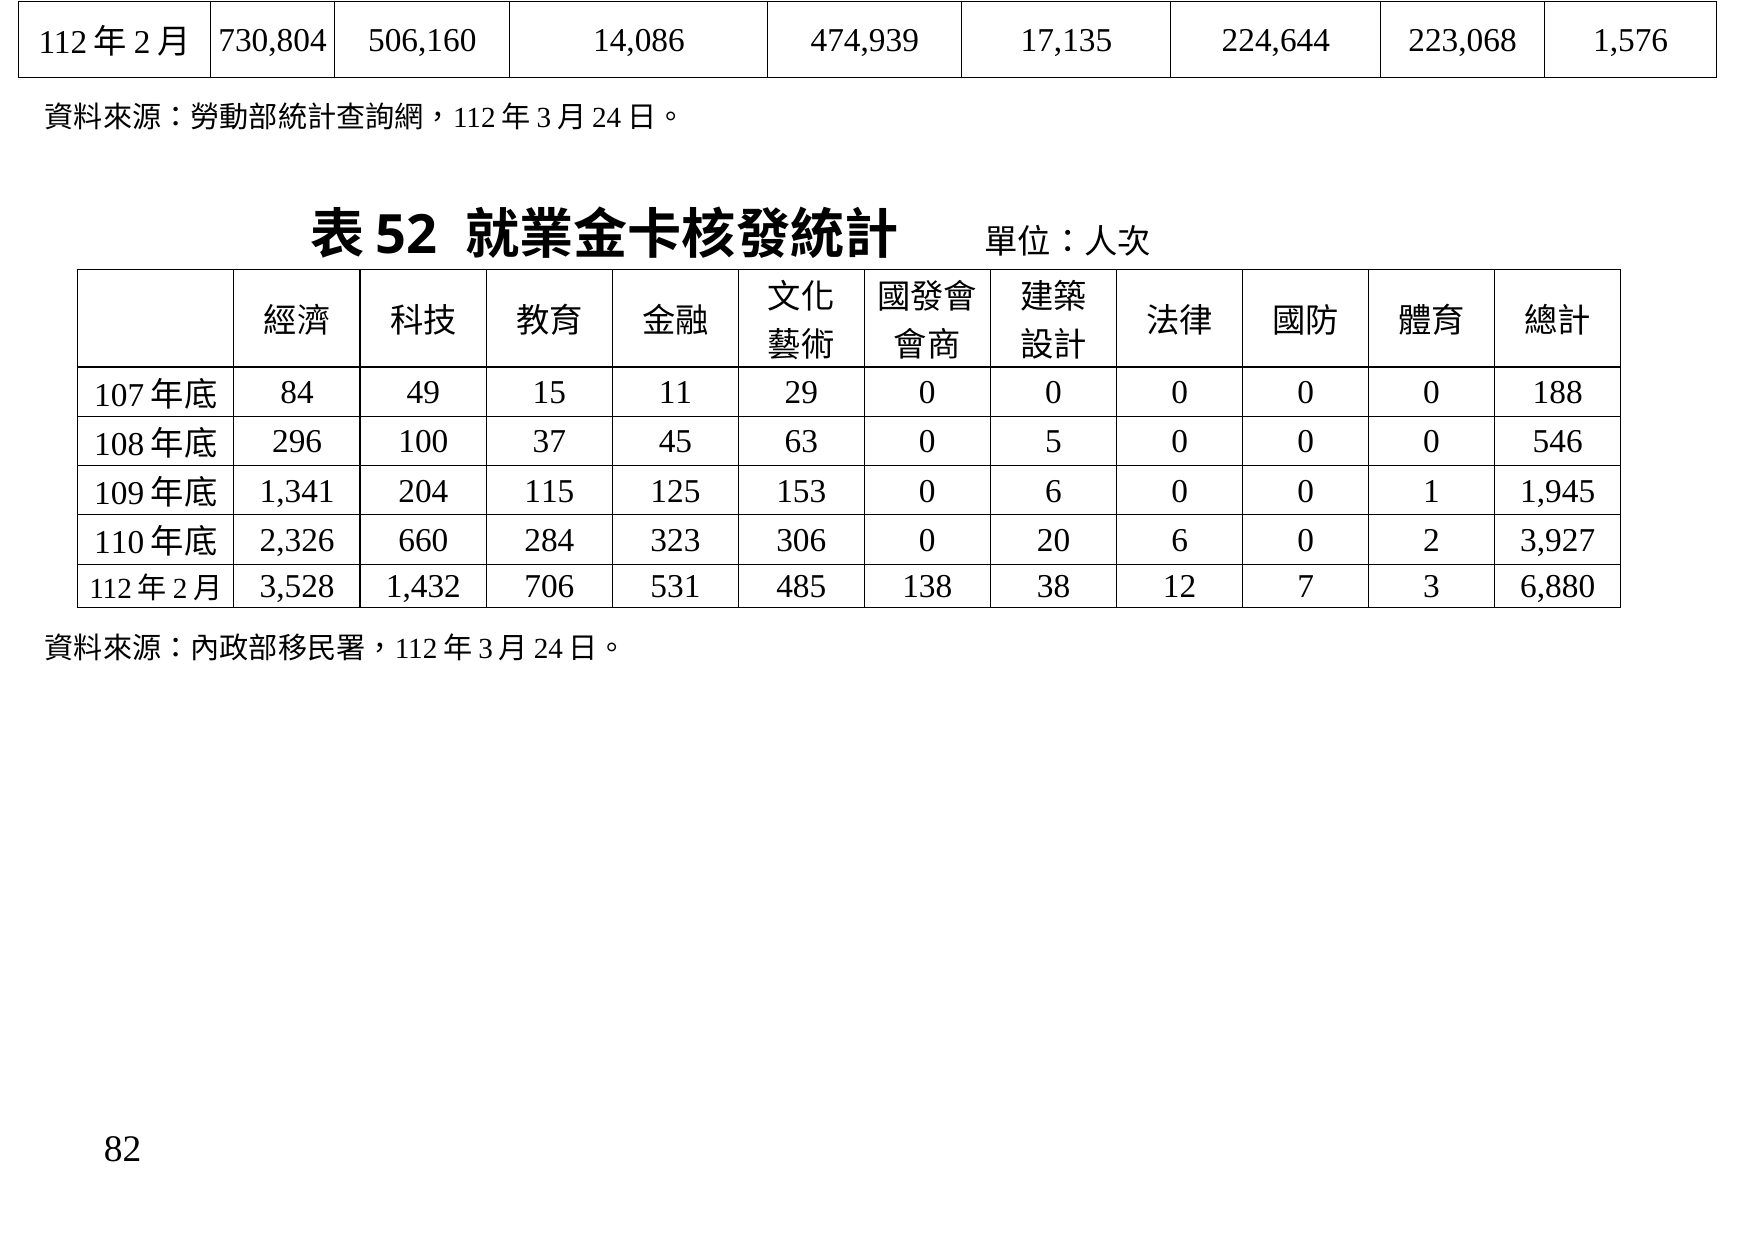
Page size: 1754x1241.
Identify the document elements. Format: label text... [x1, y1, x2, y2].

table_cell 224,644 [1171, 2, 1380, 77]
table_cell 0 [865, 466, 990, 514]
table_cell 531 [613, 565, 738, 607]
table_cell 296 [234, 417, 359, 465]
table_cell 0 [1243, 515, 1368, 563]
table_cell 323 [613, 515, 738, 563]
table_cell 2,326 [234, 515, 359, 563]
table_cell 6 [991, 466, 1116, 514]
table_cell 112年2月 [19, 2, 210, 77]
table_cell 0 [1369, 417, 1494, 465]
table_cell 0 [1243, 466, 1368, 514]
table_header 體育 [1369, 270, 1494, 366]
table_cell 3,927 [1495, 515, 1620, 563]
table_header 經濟 [234, 270, 359, 366]
text 資料來源：內政部移民署，112年3月24日。 [44, 608, 1639, 683]
table_cell 17,135 [962, 2, 1170, 77]
table_cell 84 [234, 368, 359, 416]
table_cell 49 [361, 368, 486, 416]
table_header 總計 [1495, 270, 1620, 366]
table_cell 109年底 [78, 466, 233, 514]
table_cell 204 [361, 466, 486, 514]
table_cell 1,341 [234, 466, 359, 514]
table_header 教育 [487, 270, 612, 366]
table_cell 546 [1495, 417, 1620, 465]
table_header 文化 藝術 [739, 270, 864, 366]
table_cell 0 [1117, 417, 1242, 465]
table_cell 1,432 [361, 565, 486, 607]
table_cell 37 [487, 417, 612, 465]
table_cell 125 [613, 466, 738, 514]
table_cell 11 [613, 368, 738, 416]
table_cell 12 [1117, 565, 1242, 607]
table_cell 1 [1369, 466, 1494, 514]
table_cell 2 [1369, 515, 1494, 563]
table_cell 3,528 [234, 565, 359, 607]
table_cell 5 [991, 417, 1116, 465]
table_cell 20 [991, 515, 1116, 563]
table_cell 223,068 [1381, 2, 1544, 77]
table_cell 284 [487, 515, 612, 563]
table_cell 306 [739, 515, 864, 563]
text 表52 就業金卡核發統計 單位：人次 [103, 190, 1639, 269]
table_header 法律 [1117, 270, 1242, 366]
table_cell 1,945 [1495, 466, 1620, 514]
table_cell 107年底 [78, 368, 233, 416]
table_cell 138 [865, 565, 990, 607]
table_cell 0 [991, 368, 1116, 416]
table_header [78, 270, 233, 366]
table_cell 0 [865, 417, 990, 465]
table_cell 14,086 [510, 2, 767, 77]
table_cell 108年底 [78, 417, 233, 465]
table_cell 45 [613, 417, 738, 465]
table_cell 153 [739, 466, 864, 514]
table_cell 29 [739, 368, 864, 416]
table_cell 112年2月 [78, 565, 233, 607]
table_header 科技 [361, 270, 486, 366]
table_cell 3 [1369, 565, 1494, 607]
table_cell 485 [739, 565, 864, 607]
table_cell 6 [1117, 515, 1242, 563]
table_cell 188 [1495, 368, 1620, 416]
table_cell 115 [487, 466, 612, 514]
table_cell 730,804 [211, 2, 334, 77]
table_cell 706 [487, 565, 612, 607]
table_cell 38 [991, 565, 1116, 607]
table_header 國防 [1243, 270, 1368, 366]
table_cell 0 [1117, 368, 1242, 416]
table_cell 0 [865, 368, 990, 416]
table_cell 0 [1117, 466, 1242, 514]
table_cell 506,160 [335, 2, 509, 77]
table_cell 63 [739, 417, 864, 465]
table_cell 0 [865, 515, 990, 563]
table_cell 7 [1243, 565, 1368, 607]
text 資料來源：勞動部統計查詢網，112年3月24日。 [44, 78, 1639, 153]
table_cell 660 [361, 515, 486, 563]
table_cell 0 [1369, 368, 1494, 416]
table_cell 474,939 [768, 2, 961, 77]
table_cell 110年底 [78, 515, 233, 563]
table_cell 0 [1243, 368, 1368, 416]
table_header 國發會會商 [865, 270, 990, 366]
table_cell 100 [361, 417, 486, 465]
table_cell 1,576 [1545, 2, 1716, 77]
table_cell 6,880 [1495, 565, 1620, 607]
table_cell 0 [1243, 417, 1368, 465]
table_header 建築 設計 [991, 270, 1116, 366]
table_header 金融 [613, 270, 738, 366]
table_cell 15 [487, 368, 612, 416]
